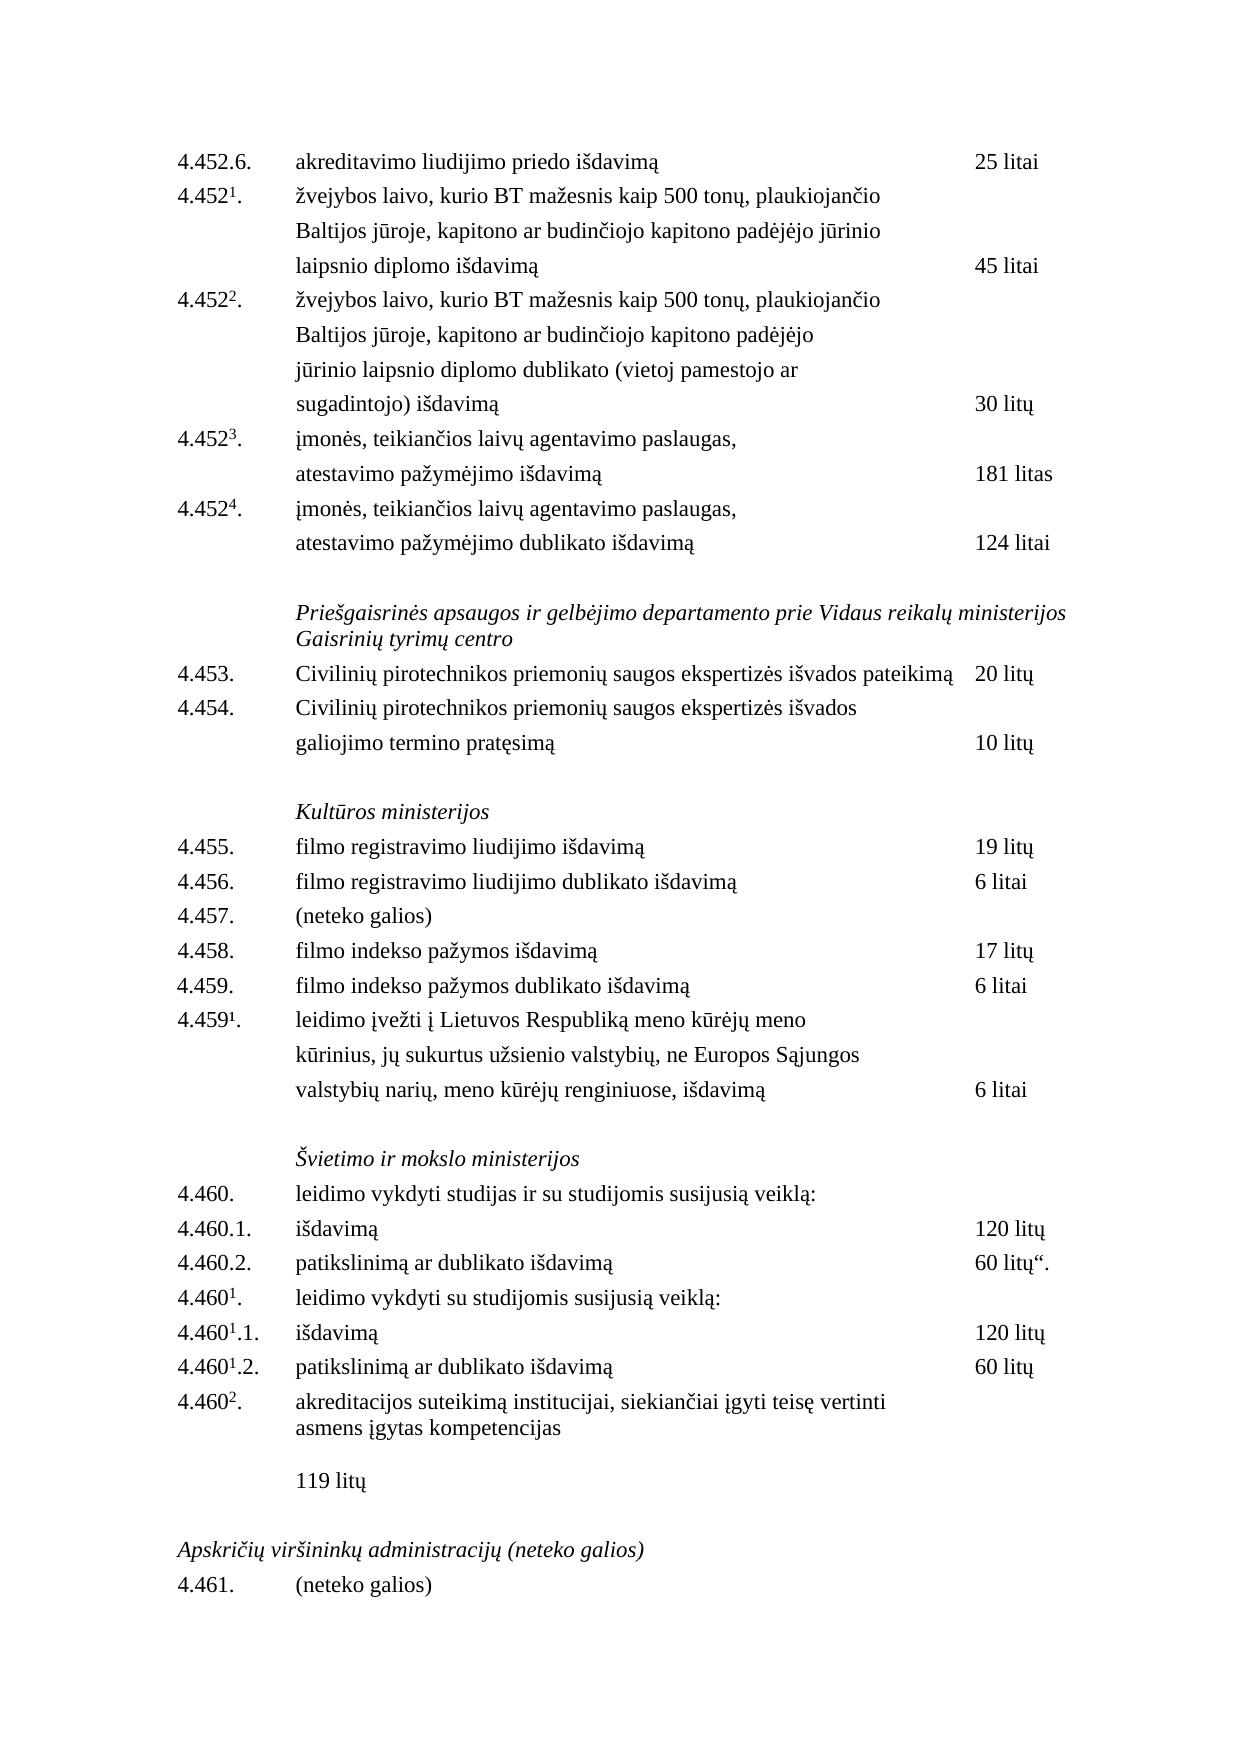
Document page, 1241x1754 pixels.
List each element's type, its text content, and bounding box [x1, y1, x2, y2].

text Priešgaisrinės apsaugos ir gelbėjimo departamento prie Vidaus reikalų ministerijos [295, 599, 1122, 625]
text 4.458. filmo indekso pažymos išdavimą 17 litų [177, 937, 1122, 963]
text 4.453. Civilinių pirotechnikos priemonių saugos ekspertizės išvados pateikimą 20 litų [177, 660, 1122, 686]
text 4.452.6. akreditavimo liudijimo priedo išdavimą 25 litai [177, 148, 1122, 174]
text 4.459. filmo indekso pažymos dublikato išdavimą 6 litai [177, 972, 1122, 998]
text atestavimo pažymėjimo dublikato išdavimą 124 litai [177, 529, 1122, 556]
text 4.454. Civilinių pirotechnikos priemonių saugos ekspertizės išvados [177, 694, 1122, 721]
text 4.4522. žvejybos laivo, kurio BT mažesnis kaip 500 tonų, plaukiojančio [177, 286, 1122, 313]
text atestavimo pažymėjimo išdavimą 181 litas [177, 460, 1122, 486]
text 4.4601. leidimo vykdyti su studijomis susijusią veiklą: [177, 1284, 1122, 1310]
text 4.4601.2. patikslinimą ar dublikato išdavimą 60 litų [177, 1353, 1122, 1380]
text 4.460.1. išdavimą 120 litų [177, 1215, 1122, 1241]
text Baltijos jūroje, kapitono ar budinčiojo kapitono padėjėjo jūrinio [177, 217, 1122, 243]
text 4.459¹. leidimo įvežti į Lietuvos Respubliką meno kūrėjų meno [177, 1007, 1122, 1033]
text 4.456. filmo registravimo liudijimo dublikato išdavimą 6 litai [177, 868, 1122, 894]
text 4.4524. įmonės, teikiančios laivų agentavimo paslaugas, [177, 494, 1122, 521]
text Švietimo ir mokslo ministerijos [177, 1145, 1122, 1172]
text laipsnio diplomo išdavimą 45 litai [177, 252, 1122, 278]
text 4.461. (neteko galios) [177, 1571, 1122, 1598]
text 4.457. (neteko galios) [177, 902, 1122, 929]
text Kultūros ministerijos [177, 798, 1122, 825]
text valstybių narių, meno kūrėjų renginiuose, išdavimą 6 litai [177, 1076, 1122, 1102]
text 4.4602. akreditacijos suteikimą institucijai, siekiančiai įgyti teisę vertinti asmens įgytas kompetencijas 119 litų [177, 1388, 901, 1493]
text Gaisrinių tyrimų centro [295, 625, 1122, 651]
text 4.455. filmo registravimo liudijimo išdavimą 19 litų [177, 833, 1122, 859]
text jūrinio laipsnio diplomo dublikato (vietoj pamestojo ar [177, 356, 1122, 382]
text galiojimo termino pratęsimą 10 litų [177, 729, 1122, 755]
text Baltijos jūroje, kapitono ar budinčiojo kapitono padėjėjo [177, 321, 1122, 347]
text kūrinius, jų sukurtus užsienio valstybių, ne Europos Sąjungos [177, 1041, 1122, 1068]
text 4.460.2. patikslinimą ar dublikato išdavimą 60 litų“. [177, 1249, 1122, 1276]
text 4.4521. žvejybos laivo, kurio BT mažesnis kaip 500 tonų, plaukiojančio [177, 182, 1122, 209]
text Apskričių viršininkų administracijų (neteko galios) [177, 1537, 1122, 1563]
text 4.4601.1. išdavimą 120 litų [177, 1319, 1122, 1345]
text sugadintojo) išdavimą 30 litų [296, 391, 1122, 417]
text 4.4523. įmonės, teikiančios laivų agentavimo paslaugas, [177, 425, 1122, 452]
text 4.460. leidimo vykdyti studijas ir su studijomis susijusią veiklą: [177, 1180, 1122, 1206]
